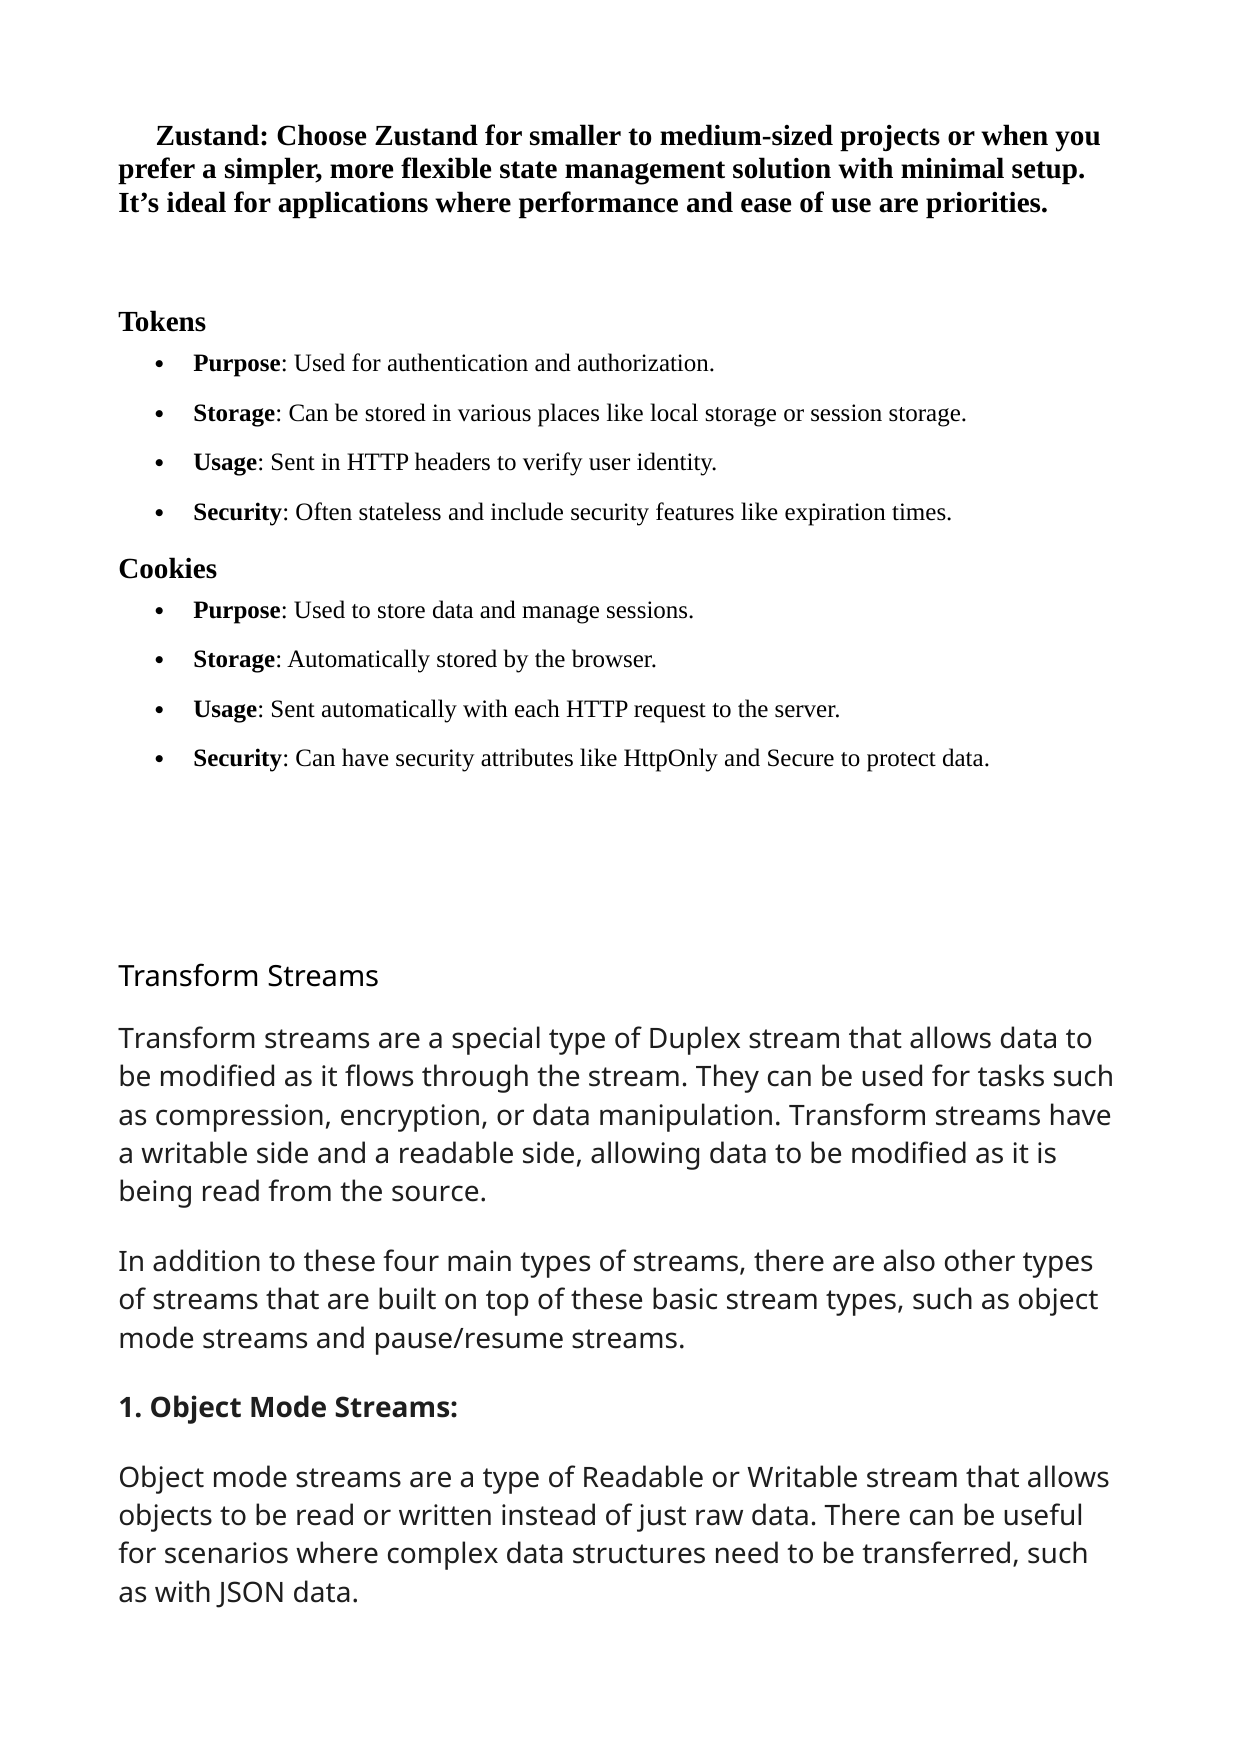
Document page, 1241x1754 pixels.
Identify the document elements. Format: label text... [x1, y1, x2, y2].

list Storage: Automatically stored by the browser. [156, 644, 1122, 673]
subtitle Tokens [118, 304, 1122, 338]
subtitle  Zustand: Choose Zustand for smaller to medium-sized projects or when you prefer a simpler, more flexible state management solution with minimal setup. It’s ideal for applications where performance and ease of use are priorities. [118, 118, 1122, 219]
subtitle Cookies [118, 551, 1122, 584]
list Security: Often stateless and include security features like expiration times. [156, 497, 1122, 526]
text In addition to these four main types of streams, there are also other types of streams that are built on top of these basic stream types, such as object mode streams and pause/resume streams. [118, 1241, 1122, 1356]
list Usage: Sent automatically with each HTTP request to the server. [156, 694, 1122, 723]
text Object mode streams are a type of Readable or Writable stream that allows objects to be read or written instead of just raw data. There can be useful for scenarios where complex data structures need to be transferred, such as with JSON data. [118, 1457, 1122, 1610]
list Usage: Sent in HTTP headers to verify user identity. [156, 447, 1122, 476]
text 1. Object Mode Streams: [118, 1387, 1122, 1426]
text Transform streams are a special type of Duplex stream that allows data to be modified as it flows through the stream. They can be used for tasks such as compression, encryption, or data manipulation. Transform streams have a writable side and a readable side, allowing data to be modified as it is being read from the source. [118, 1018, 1122, 1210]
list Storage: Can be stored in various places like local storage or session storage. [156, 398, 1122, 427]
subtitle Transform Streams [118, 955, 1122, 995]
list Purpose: Used to store data and manage sessions. [156, 595, 1122, 623]
list Security: Can have security attributes like HttpOnly and Secure to protect data. [156, 743, 1122, 772]
list Purpose: Used for authentication and authorization. [156, 348, 1122, 377]
